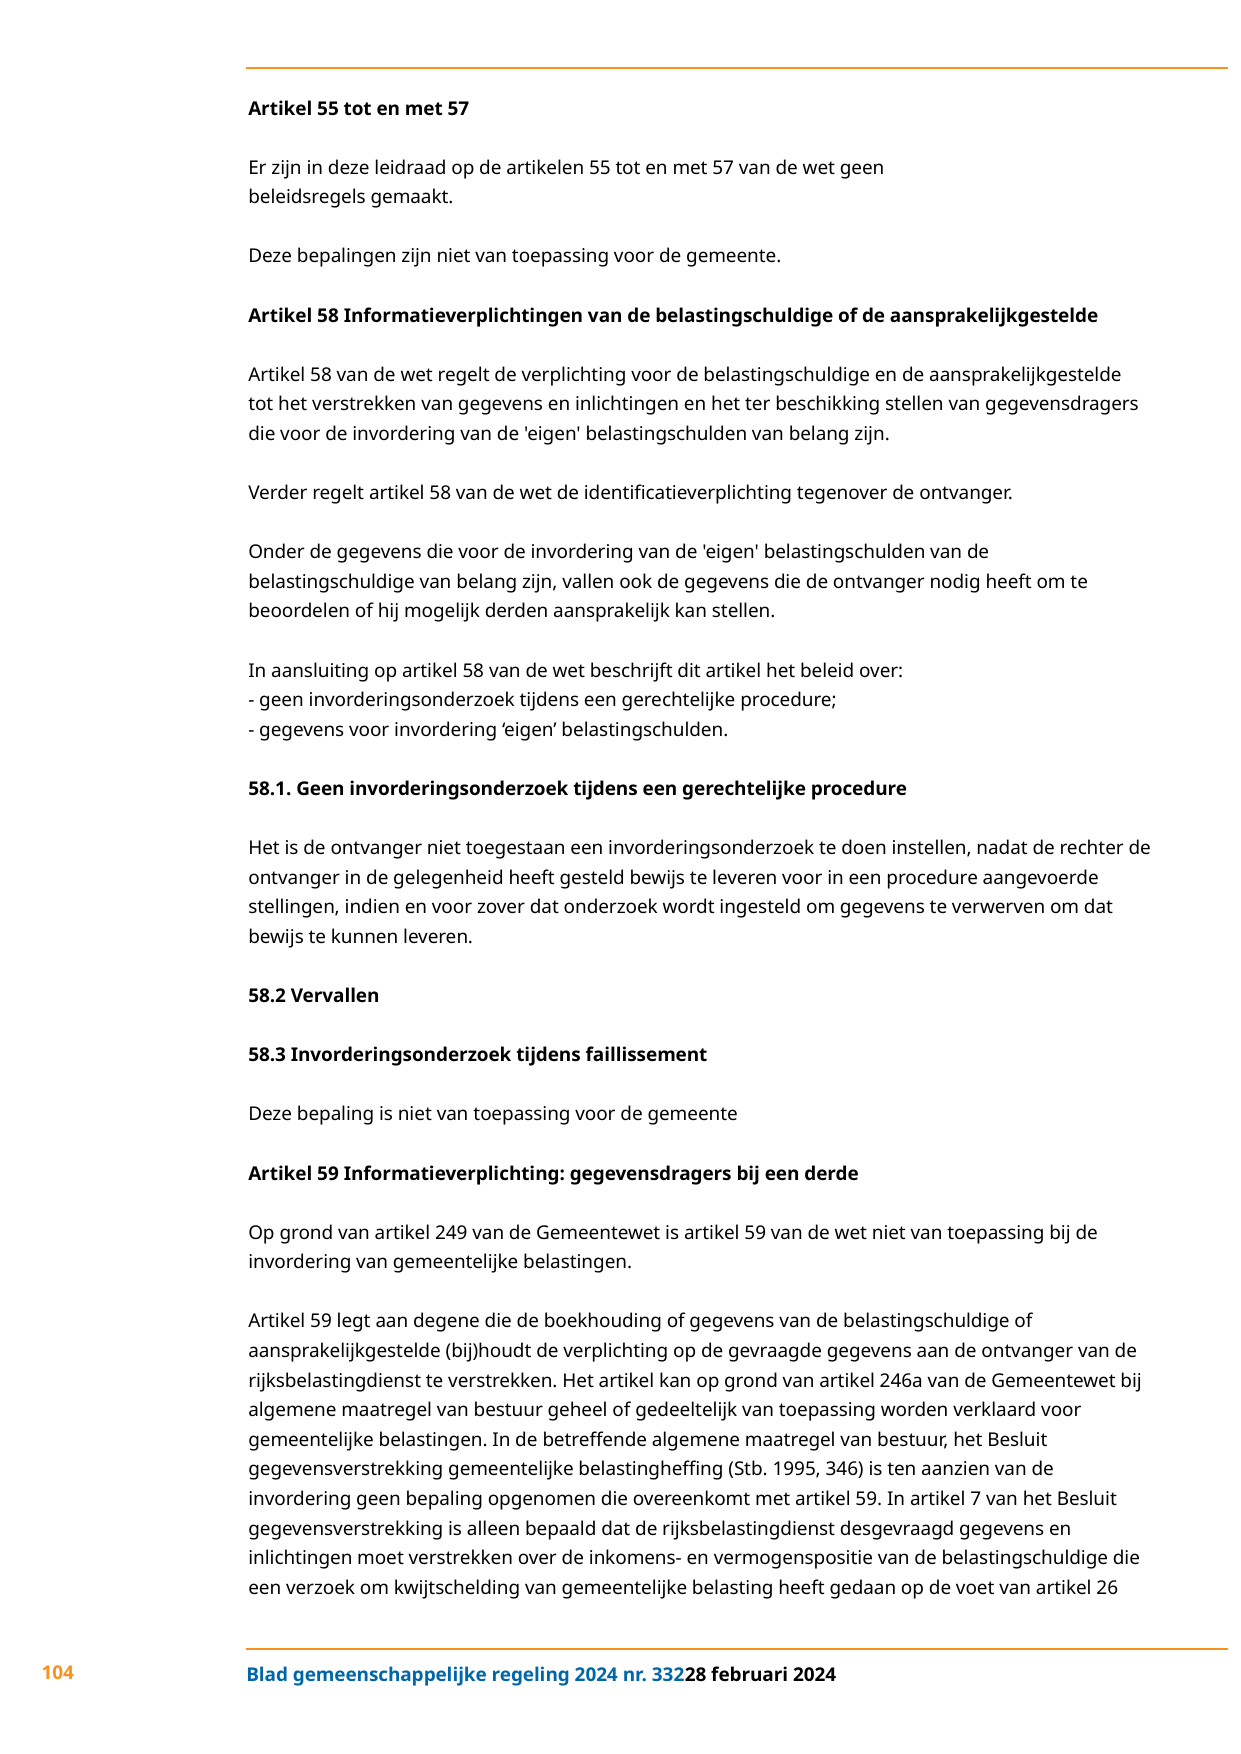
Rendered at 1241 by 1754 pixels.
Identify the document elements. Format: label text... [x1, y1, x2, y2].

text - geen invorderingsonderzoek tijdens een gerechtelijke procedure; [248, 686, 1152, 712]
text In aansluiting op artikel 58 van de wet beschrijft dit artikel het beleid over: [248, 657, 1152, 683]
text Verder regelt artikel 58 van de wet de identificatieverplichting tegenover de ontvanger. [248, 479, 1152, 505]
text - gegevens voor invordering ‘eigen’ belastingschulden. [248, 716, 1152, 742]
text Onder de gegevens die voor de invordering van de 'eigen' belastingschulden van de belastingschuldige van belang zijn, vallen ook de gegevens die de ontvanger nodig heeft om te beoordelen of hij mogelijk derden aansprakelijk kan stellen. [248, 538, 1152, 623]
text 58.2 Vervallen [248, 982, 1152, 1008]
text 58.1. Geen invorderingsonderzoek tijdens een gerechtelijke procedure [248, 775, 1152, 801]
text Er zijn in deze leidraad op de artikelen 55 tot en met 57 van de wet geen [248, 154, 1152, 180]
text Op grond van artikel 249 van de Gemeentewet is artikel 59 van de wet niet van toepassing bij de invordering van gemeentelijke belastingen. [248, 1219, 1152, 1274]
text 58.3 Invorderingsonderzoek tijdens faillissement [248, 1041, 1152, 1067]
text Artikel 58 van de wet regelt de verplichting voor de belastingschuldige en de aansprakelijkgestelde tot het verstrekken van gegevens en inlichtingen en het ter beschikking stellen van gegevensdragers die voor de invordering van de 'eigen' belastingschulden van belang zijn. [248, 361, 1152, 446]
text Deze bepaling is niet van toepassing voor de gemeente [248, 1101, 1152, 1126]
text Artikel 55 tot en met 57 [248, 95, 1152, 121]
picture [41, 47, 231, 172]
text Artikel 58 Informatieverplichtingen van de belastingschuldige of de aansprakelijkgestelde [248, 302, 1152, 328]
text beleidsregels gemaakt. [248, 183, 1152, 209]
text Deze bepalingen zijn niet van toepassing voor de gemeente. [248, 243, 1152, 268]
text Het is de ontvanger niet toegestaan een invorderingsonderzoek te doen instellen, nadat de rechter de ontvanger in de gelegenheid heeft gesteld bewijs te leveren voor in een procedure aangevoerde stellingen, indien en voor zover dat onderzoek wordt ingesteld om gegevens te verwerven om dat bewijs te kunnen leveren. [248, 834, 1152, 949]
text Artikel 59 legt aan degene die de boekhouding of gegevens van de belastingschuldige of aansprakelijkgestelde (bij)houdt de verplichting op de gevraagde gegevens aan de ontvanger van de rijksbelastingdienst te verstrekken. Het artikel kan op grond van artikel 246a van de Gemeentewet bij algemene maatregel van bestuur geheel of gedeeltelijk van toepassing worden verklaard voor gemeentelijke belastingen. In de betreffende algemene maatregel van bestuur, het Besluit gegevensverstrekking gemeentelijke belastingheffing (Stb. 1995, 346) is ten aanzien van de invordering geen bepaling opgenomen die overeenkomt met artikel 59. In artikel 7 van het Besluit gegevensverstrekking is alleen bepaald dat de rijksbelastingdienst desgevraagd gegevens en inlichtingen moet verstrekken over de inkomens- en vermogenspositie van de belastingschuldige die een verzoek om kwijtschelding van gemeentelijke belasting heeft gedaan op de voet van artikel 26 [248, 1308, 1152, 1600]
text Artikel 59 Informatieverplichting: gegevensdragers bij een derde [248, 1160, 1152, 1186]
